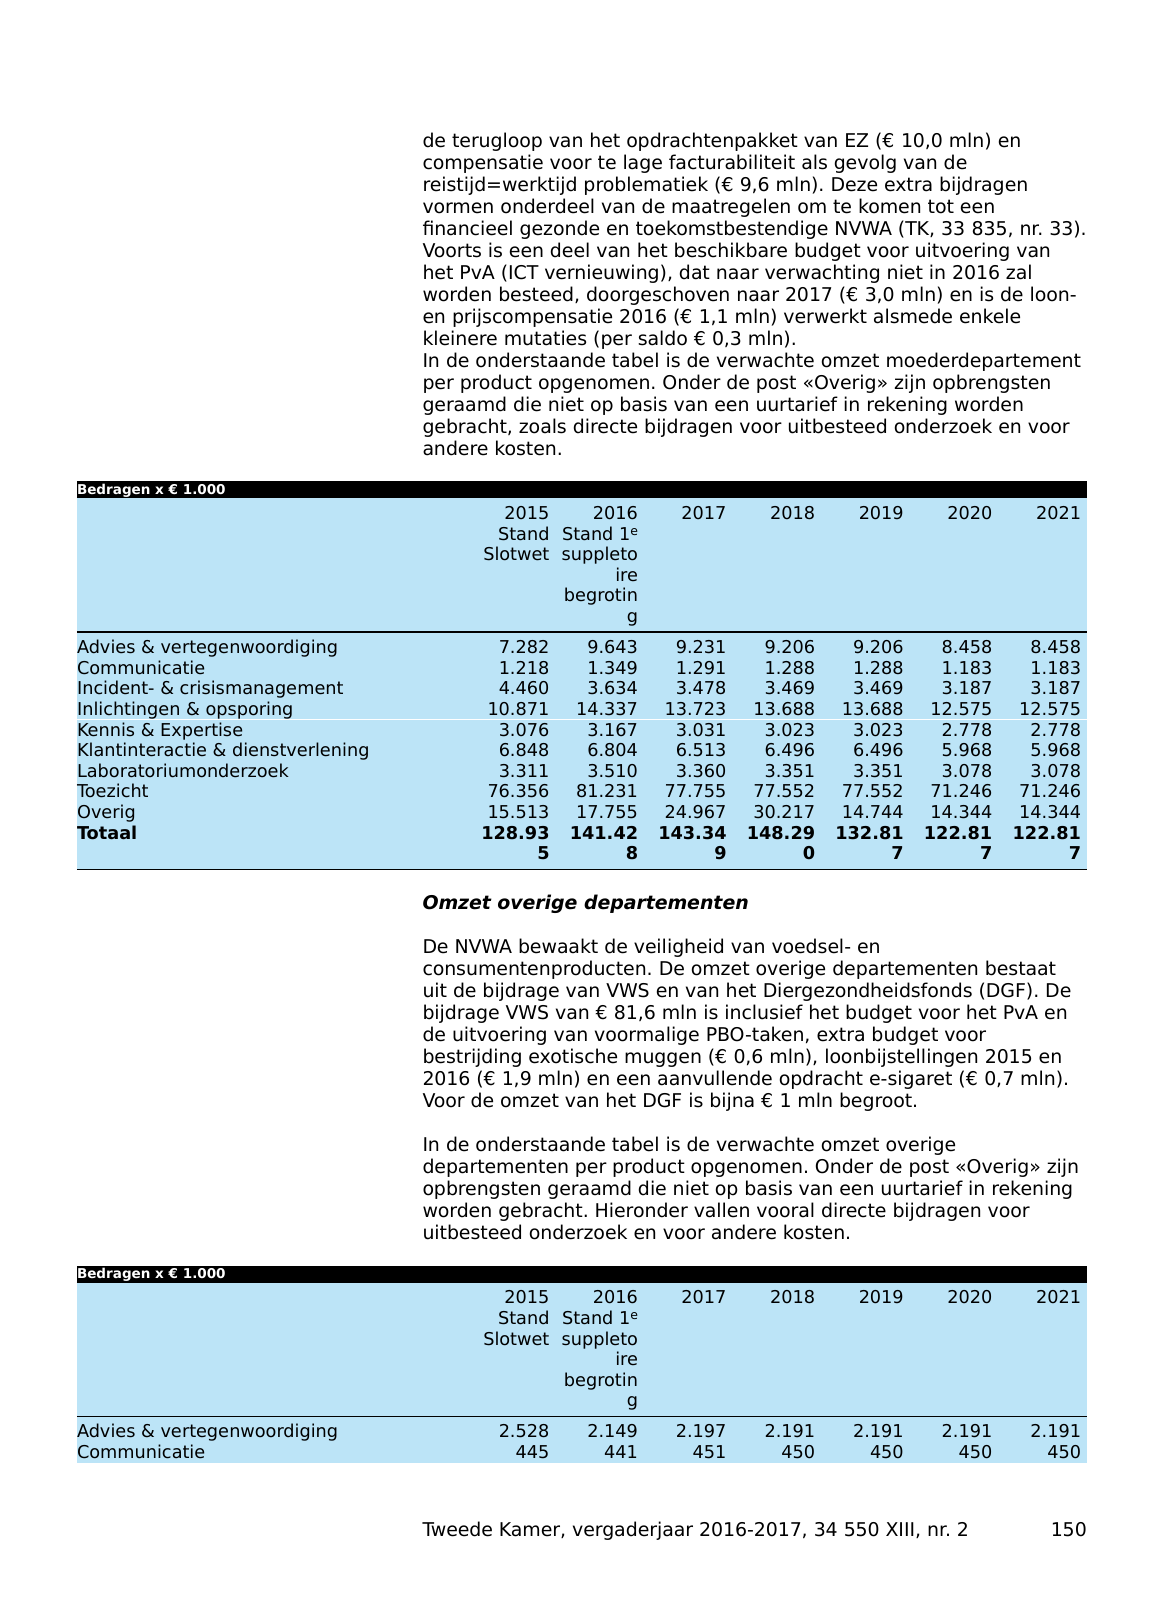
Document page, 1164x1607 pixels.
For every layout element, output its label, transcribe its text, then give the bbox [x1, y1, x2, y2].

table_cell 2.191 [821, 1417, 909, 1442]
table_cell 2016 Stand 1e suppletoire begroting [555, 1283, 644, 1416]
table_cell 6.513 [644, 740, 732, 761]
table_cell 2016 Stand 1e suppletoire begroting [555, 498, 644, 631]
table_cell 2018 [732, 1283, 821, 1416]
text De NVWA bewaakt de veiligheid van voedsel- en consumentenproducten. De omzet overige departementen bestaat uit de bijdrage van VWS en van het Diergezondheidsfonds (DGF). De bijdrage VWS van € 81,6 mln is inclusief het budget voor het PvA en de uitvoering van voormalige PBO-taken, extra budget voor bestrijding exotische muggen (€ 0,6 mln), loonbijstellingen 2015 en 2016 (€ 1,9 mln) en een aanvullende opdracht e-sigaret (€ 0,7 mln). Voor de omzet van het DGF is bijna € 1 mln begroot. [422, 936, 1087, 1112]
table_cell 2015 Stand Slotwet [466, 498, 555, 631]
table_cell 7.282 [466, 633, 555, 658]
table_cell 3.167 [555, 720, 644, 740]
table_cell 5.968 [909, 740, 998, 761]
table_cell 81.231 [555, 781, 644, 802]
table_cell 2.191 [998, 1417, 1087, 1442]
table_cell 451 [644, 1442, 732, 1463]
table_cell 450 [909, 1442, 998, 1463]
table_cell Incident- & crisismanagement [77, 678, 466, 699]
text In de onderstaande tabel is de verwachte omzet overige departementen per product opgenomen. Onder de post «Overig» zijn opbrengsten geraamd die niet op basis van een uurtarief in rekening worden gebracht. Hieronder vallen vooral directe bijdragen voor uitbesteed onderzoek en voor andere kosten. [422, 1134, 1087, 1244]
table_cell 14.337 [555, 699, 644, 719]
table_cell 3.031 [644, 720, 732, 740]
table_cell 3.478 [644, 678, 732, 699]
table_cell 14.744 [821, 802, 909, 823]
table_cell 1.288 [732, 658, 821, 678]
table_cell 2.149 [555, 1417, 644, 1442]
table_cell 1.291 [644, 658, 732, 678]
table_cell 445 [466, 1442, 555, 1463]
table_cell 141.428 [555, 823, 644, 869]
table_header Bedragen x € 1.000 [77, 481, 1087, 497]
subtitle Omzet overige departementen [422, 892, 1087, 914]
table_cell 8.458 [909, 633, 998, 658]
table_cell 77.552 [821, 781, 909, 802]
table_cell 1.288 [821, 658, 909, 678]
table_cell 143.349 [644, 823, 732, 869]
table_cell 5.968 [998, 740, 1087, 761]
table_cell Overig [77, 802, 466, 823]
table_cell 2020 [909, 1283, 998, 1416]
table_cell 13.688 [732, 699, 821, 719]
table_cell 3.360 [644, 761, 732, 781]
table_cell Toezicht [77, 781, 466, 802]
table_cell 30.217 [732, 802, 821, 823]
table_cell 122.817 [998, 823, 1087, 869]
table_cell 1.218 [466, 658, 555, 678]
table_cell 77.755 [644, 781, 732, 802]
table_cell 3.351 [821, 761, 909, 781]
table_cell 2020 [909, 498, 998, 631]
table_cell 9.643 [555, 633, 644, 658]
table_cell 148.290 [732, 823, 821, 869]
table_cell 3.076 [466, 720, 555, 740]
table_cell 132.817 [821, 823, 909, 869]
table_cell 2017 [644, 1283, 732, 1416]
table_cell 1.349 [555, 658, 644, 678]
table_cell Advies & vertegenwoordiging [77, 1417, 466, 1442]
table_cell Klantinteractie & dienstverlening [77, 740, 466, 761]
table_cell 76.356 [466, 781, 555, 802]
table_cell 441 [555, 1442, 644, 1463]
table_cell 3.187 [909, 678, 998, 699]
table_header Bedragen x € 1.000 [77, 1266, 1087, 1282]
table_cell 12.575 [909, 699, 998, 719]
table_cell 3.078 [909, 761, 998, 781]
table_cell 9.231 [644, 633, 732, 658]
table_cell 1.183 [998, 658, 1087, 678]
table_cell 71.246 [909, 781, 998, 802]
table_cell Totaal [77, 823, 466, 869]
table_cell 3.510 [555, 761, 644, 781]
table_cell 2.778 [909, 720, 998, 740]
table_cell 17.755 [555, 802, 644, 823]
table_cell 2017 [644, 498, 732, 631]
table_cell 2.528 [466, 1417, 555, 1442]
table_cell 14.344 [998, 802, 1087, 823]
table_cell 9.206 [821, 633, 909, 658]
table_cell 122.817 [909, 823, 998, 869]
table_cell 3.078 [998, 761, 1087, 781]
table_cell Laboratoriumonderzoek [77, 761, 466, 781]
table_cell 8.458 [998, 633, 1087, 658]
table_cell 2.191 [909, 1417, 998, 1442]
table_cell 2021 [998, 498, 1087, 631]
table_cell 10.871 [466, 699, 555, 719]
table_cell 3.023 [821, 720, 909, 740]
table_cell 71.246 [998, 781, 1087, 802]
table_cell Inlichtingen & opsporing [77, 699, 466, 719]
table_cell [77, 498, 466, 631]
table_cell 13.723 [644, 699, 732, 719]
table_cell 2019 [821, 1283, 909, 1416]
table_cell 14.344 [909, 802, 998, 823]
table_cell 450 [998, 1442, 1087, 1463]
table_cell 450 [821, 1442, 909, 1463]
table_cell 128.935 [466, 823, 555, 869]
table_cell 1.183 [909, 658, 998, 678]
table_cell 3.023 [732, 720, 821, 740]
table_cell Communicatie [77, 1442, 466, 1463]
table_cell 3.469 [732, 678, 821, 699]
table_cell 3.351 [732, 761, 821, 781]
table_cell 2021 [998, 1283, 1087, 1416]
table_cell 2.778 [998, 720, 1087, 740]
table_cell 2.197 [644, 1417, 732, 1442]
table_cell 2.191 [732, 1417, 821, 1442]
table_cell 3.469 [821, 678, 909, 699]
table_cell 77.552 [732, 781, 821, 802]
table_cell 4.460 [466, 678, 555, 699]
table_cell 6.848 [466, 740, 555, 761]
table_cell 450 [732, 1442, 821, 1463]
table_cell 9.206 [732, 633, 821, 658]
table_cell 6.804 [555, 740, 644, 761]
table_cell 2019 [821, 498, 909, 631]
table_cell 12.575 [998, 699, 1087, 719]
text de terugloop van het opdrachtenpakket van EZ (€ 10,0 mln) en compensatie voor te lage facturabiliteit als gevolg van de reistijd=werktijd problematiek (€ 9,6 mln). Deze extra bijdragen vormen onderdeel van de maatregelen om te komen tot een financieel gezonde en toekomstbestendige NVWA (TK, 33 835, nr. 33). Voorts is een deel van het beschikbare budget voor uitvoering van het PvA (ICT vernieuwing), dat naar verwachting niet in 2016 zal worden besteed, doorgeschoven naar 2017 (€ 3,0 mln) en is de loon- en prijscompensatie 2016 (€ 1,1 mln) verwerkt alsmede enkele kleinere mutaties (per saldo € 0,3 mln). [422, 130, 1087, 350]
table_cell 2015 Stand Slotwet [466, 1283, 555, 1416]
table_cell 15.513 [466, 802, 555, 823]
table_cell 6.496 [821, 740, 909, 761]
table_cell 13.688 [821, 699, 909, 719]
table_cell 24.967 [644, 802, 732, 823]
table_cell 2018 [732, 498, 821, 631]
table_cell 3.187 [998, 678, 1087, 699]
table_cell Kennis & Expertise [77, 720, 466, 740]
table_cell Communicatie [77, 658, 466, 678]
table_cell 6.496 [732, 740, 821, 761]
text In de onderstaande tabel is de verwachte omzet moederdepartement per product opgenomen. Onder de post «Overig» zijn opbrengsten geraamd die niet op basis van een uurtarief in rekening worden gebracht, zoals directe bijdragen voor uitbesteed onderzoek en voor andere kosten. [422, 350, 1087, 459]
table_cell 3.311 [466, 761, 555, 781]
table_cell Advies & vertegenwoordiging [77, 633, 466, 658]
table_cell [77, 1283, 466, 1416]
table_cell 3.634 [555, 678, 644, 699]
